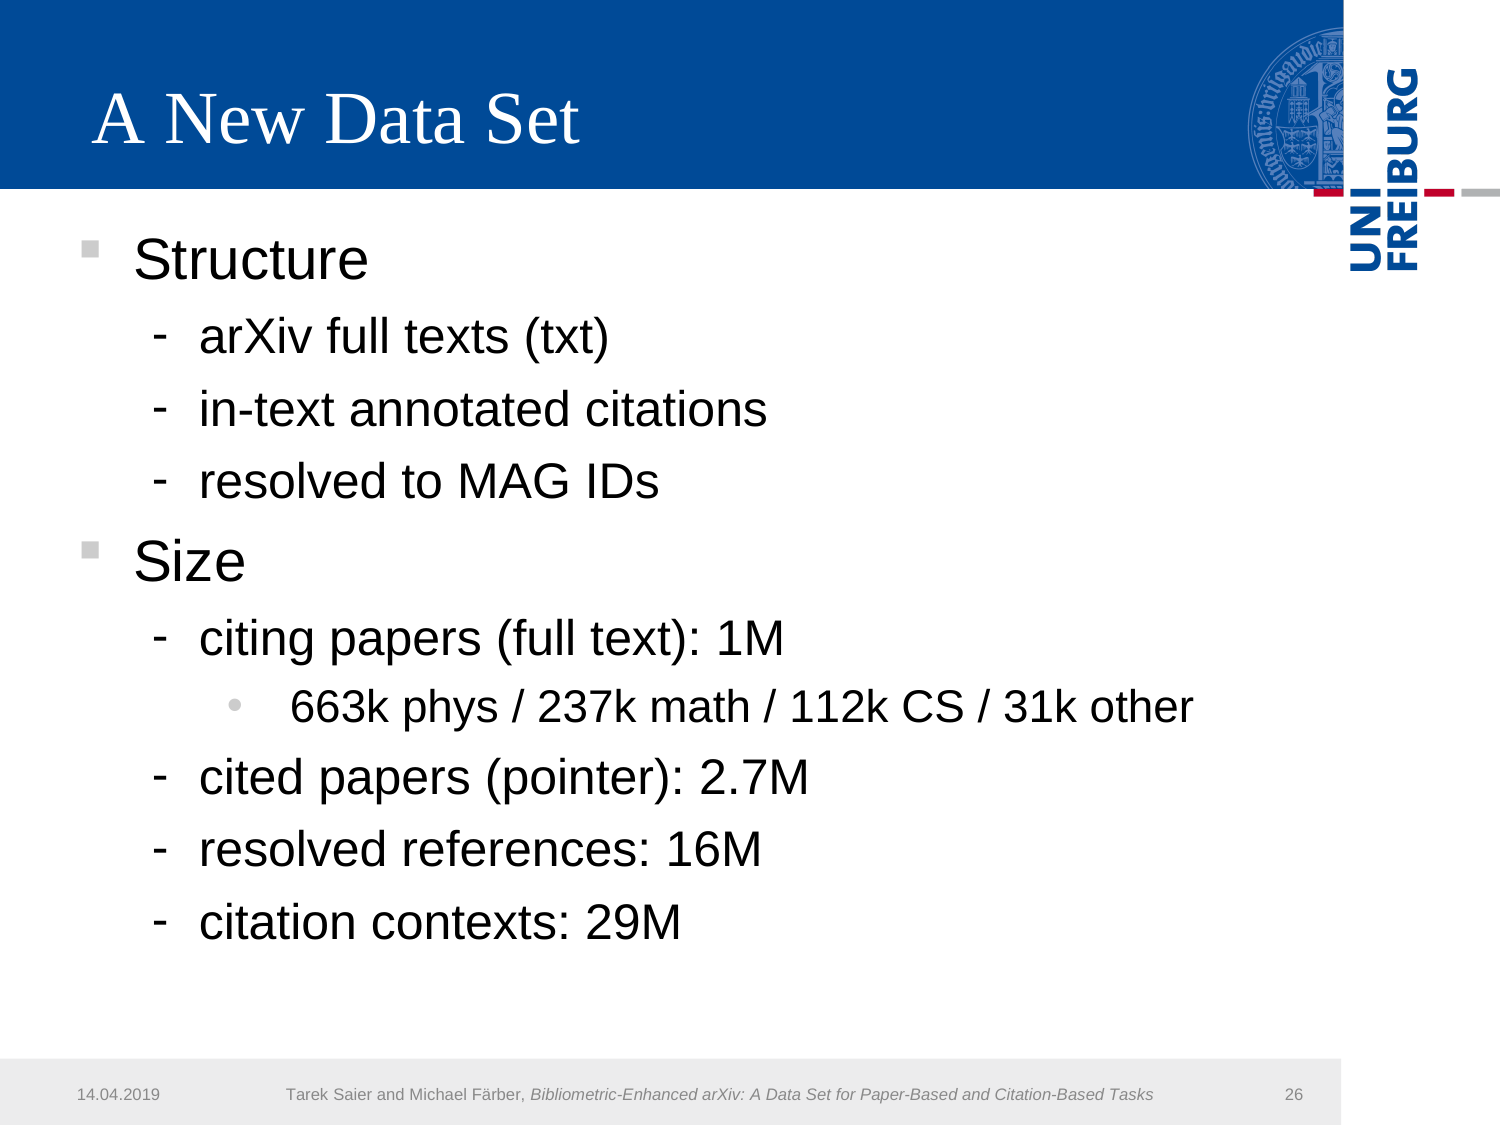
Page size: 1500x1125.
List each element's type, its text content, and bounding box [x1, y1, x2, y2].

picture [0, 0, 1500, 271]
list Structure arXiv full texts (txt) in-text annotated citations resolved to MAG IDs Size citing papers (full text): 1M 663k phys / 237k math / 112k CS / 31k other cited papers (pointer): 2.7M resolved references: 16M citation contexts: 29M [76, 221, 1341, 1009]
title A New Data Set [76, 49, 1235, 178]
